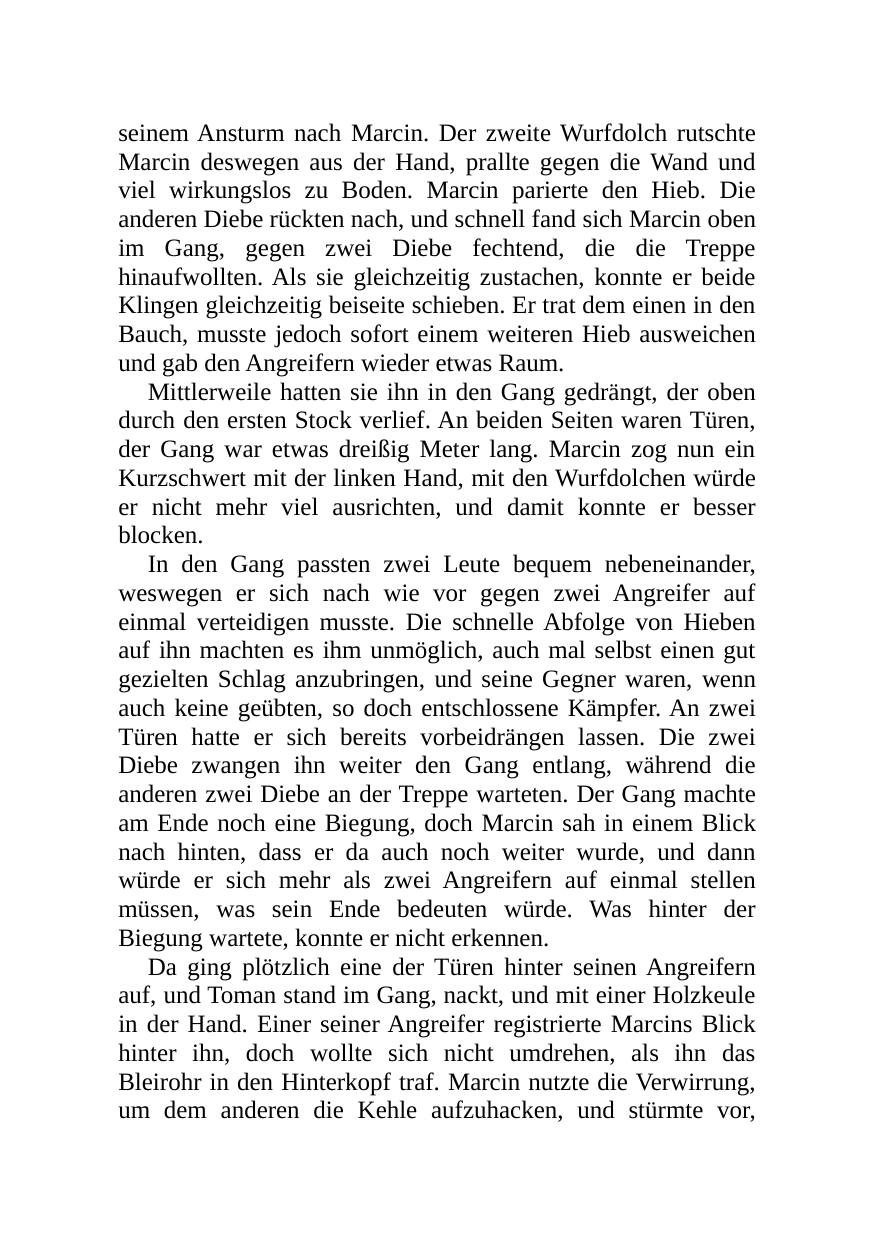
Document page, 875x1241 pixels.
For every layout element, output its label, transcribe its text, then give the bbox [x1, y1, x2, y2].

text seinem Ansturm nach Marcin. Der zweite Wurfdolch rutschte Marcin deswegen aus der Hand, prallte gegen die Wand und viel wirkungslos zu Boden. Marcin parierte den Hieb. Die anderen Diebe rückten nach, und schnell fand sich Marcin oben im Gang, gegen zwei Diebe fechtend, die die Treppe hinaufwollten. Als sie gleichzeitig zustachen, konnte er beide Klingen gleichzeitig beiseite schieben. Er trat dem einen in den Bauch, musste jedoch sofort einem weiteren Hieb ausweichen und gab den Angreifern wieder etwas Raum. [118, 118, 756, 377]
text In den Gang passten zwei Leute bequem nebeneinander, weswegen er sich nach wie vor gegen zwei Angreifer auf einmal verteidigen musste. Die schnelle Abfolge von Hieben auf ihn machten es ihm unmöglich, auch mal selbst einen gut gezielten Schlag anzubringen, und seine Gegner waren, wenn auch keine geübten, so doch entschlossene Kämpfer. An zwei Türen hatte er sich bereits vorbeidrängen lassen. Die zwei Diebe zwangen ihn weiter den Gang entlang, während die anderen zwei Diebe an der Treppe warteten. Der Gang machte am Ende noch eine Biegung, doch Marcin sah in einem Blick nach hinten, dass er da auch noch weiter wurde, und dann würde er sich mehr als zwei Angreifern auf einmal stellen müssen, was sein Ende bedeuten würde. Was hinter der Biegung wartete, konnte er nicht erkennen. [118, 549, 756, 952]
text Mittlerweile hatten sie ihn in den Gang gedrängt, der oben durch den ersten Stock verlief. An beiden Seiten waren Türen, der Gang war etwas dreißig Meter lang. Marcin zog nun ein Kurzschwert mit der linken Hand, mit den Wurfdolchen würde er nicht mehr viel ausrichten, und damit konnte er besser blocken. [118, 377, 756, 549]
text Da ging plötzlich eine der Türen hinter seinen Angreifern auf, und Toman stand im Gang, nackt, und mit einer Holzkeule in der Hand. Einer seiner Angreifer registrierte Marcins Blick hinter ihn, doch wollte sich nicht umdrehen, als ihn das Bleirohr in den Hinterkopf traf. Marcin nutzte die Verwirrung, um dem anderen die Kehle aufzuhacken, und stürmte vor, [118, 952, 756, 1124]
